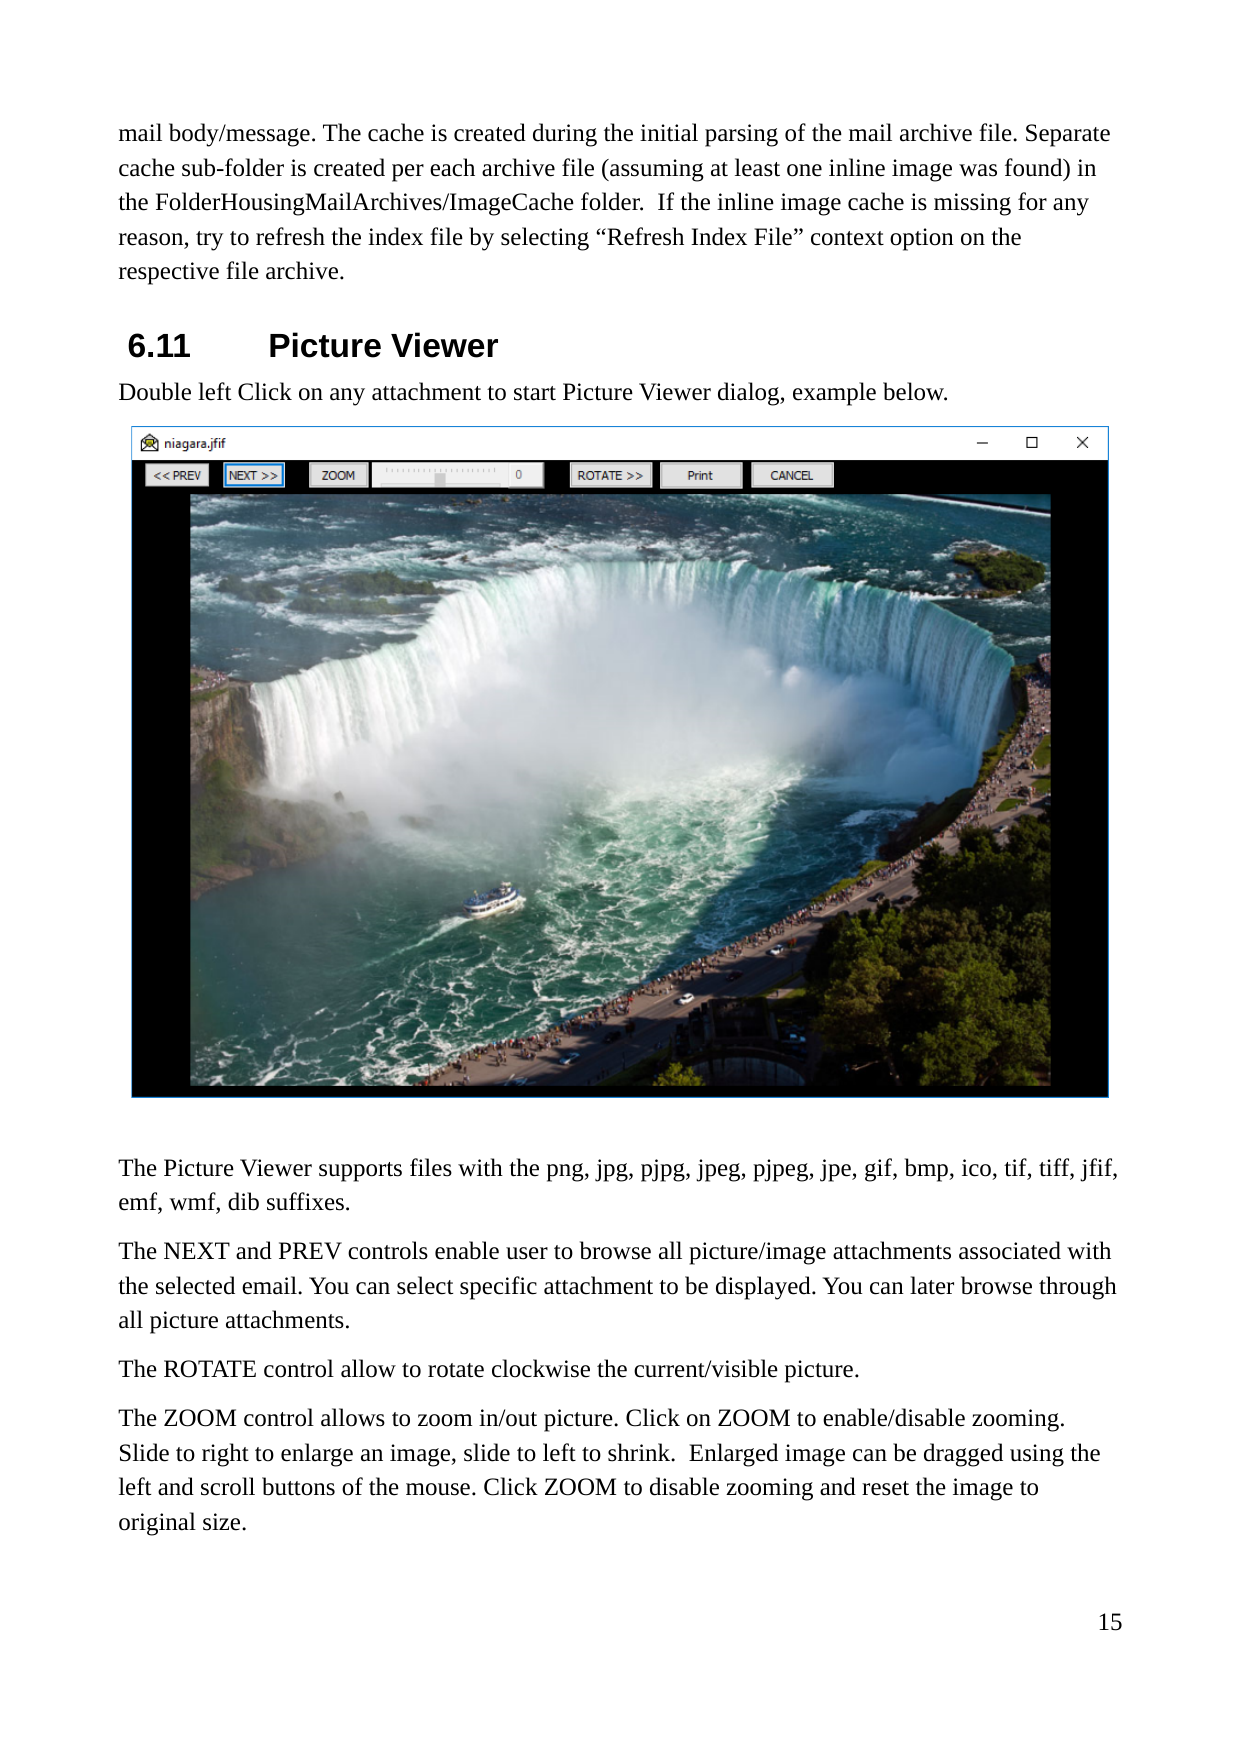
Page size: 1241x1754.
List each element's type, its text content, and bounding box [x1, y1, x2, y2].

text The NEXT and PREV controls enable user to browse all picture/image attachments associated with the selected email. You can select specific attachment to be displayed. You can later browse through all picture attachments. [118, 1236, 1122, 1334]
subtitle Picture Viewer [118, 326, 1122, 364]
picture [131, 426, 1109, 1098]
text The ZOOM control allows to zoom in/out picture. Click on ZOOM to enable/disable zooming. Slide to right to enlarge an image, slide to left to shrink. Enlarged image can be dragged using the left and scroll buttons of the mouse. Click ZOOM to disable zooming and reset the image to original size. [118, 1403, 1122, 1536]
text Double left Click on any attachment to start Picture Viewer dialog, example below. [118, 377, 1122, 406]
text The ROTATE control allow to rotate clockwise the current/visible picture. [118, 1354, 1122, 1383]
text mail body/message. The cache is created during the initial parsing of the mail archive file. Separate cache sub-folder is created per each archive file (assuming at least one inline image was found) in the FolderHousingMailArchives/ImageCache folder. If the inline image cache is missing for any reason, try to refresh the index file by selecting “Refresh Index File” context option on the respective file archive. [118, 118, 1122, 285]
text The Picture Viewer supports files with the png, jpg, pjpg, jpeg, pjpeg, jpe, gif, bmp, ico, tif, tiff, jfif, emf, wmf, dib suffixes. [118, 1153, 1122, 1216]
